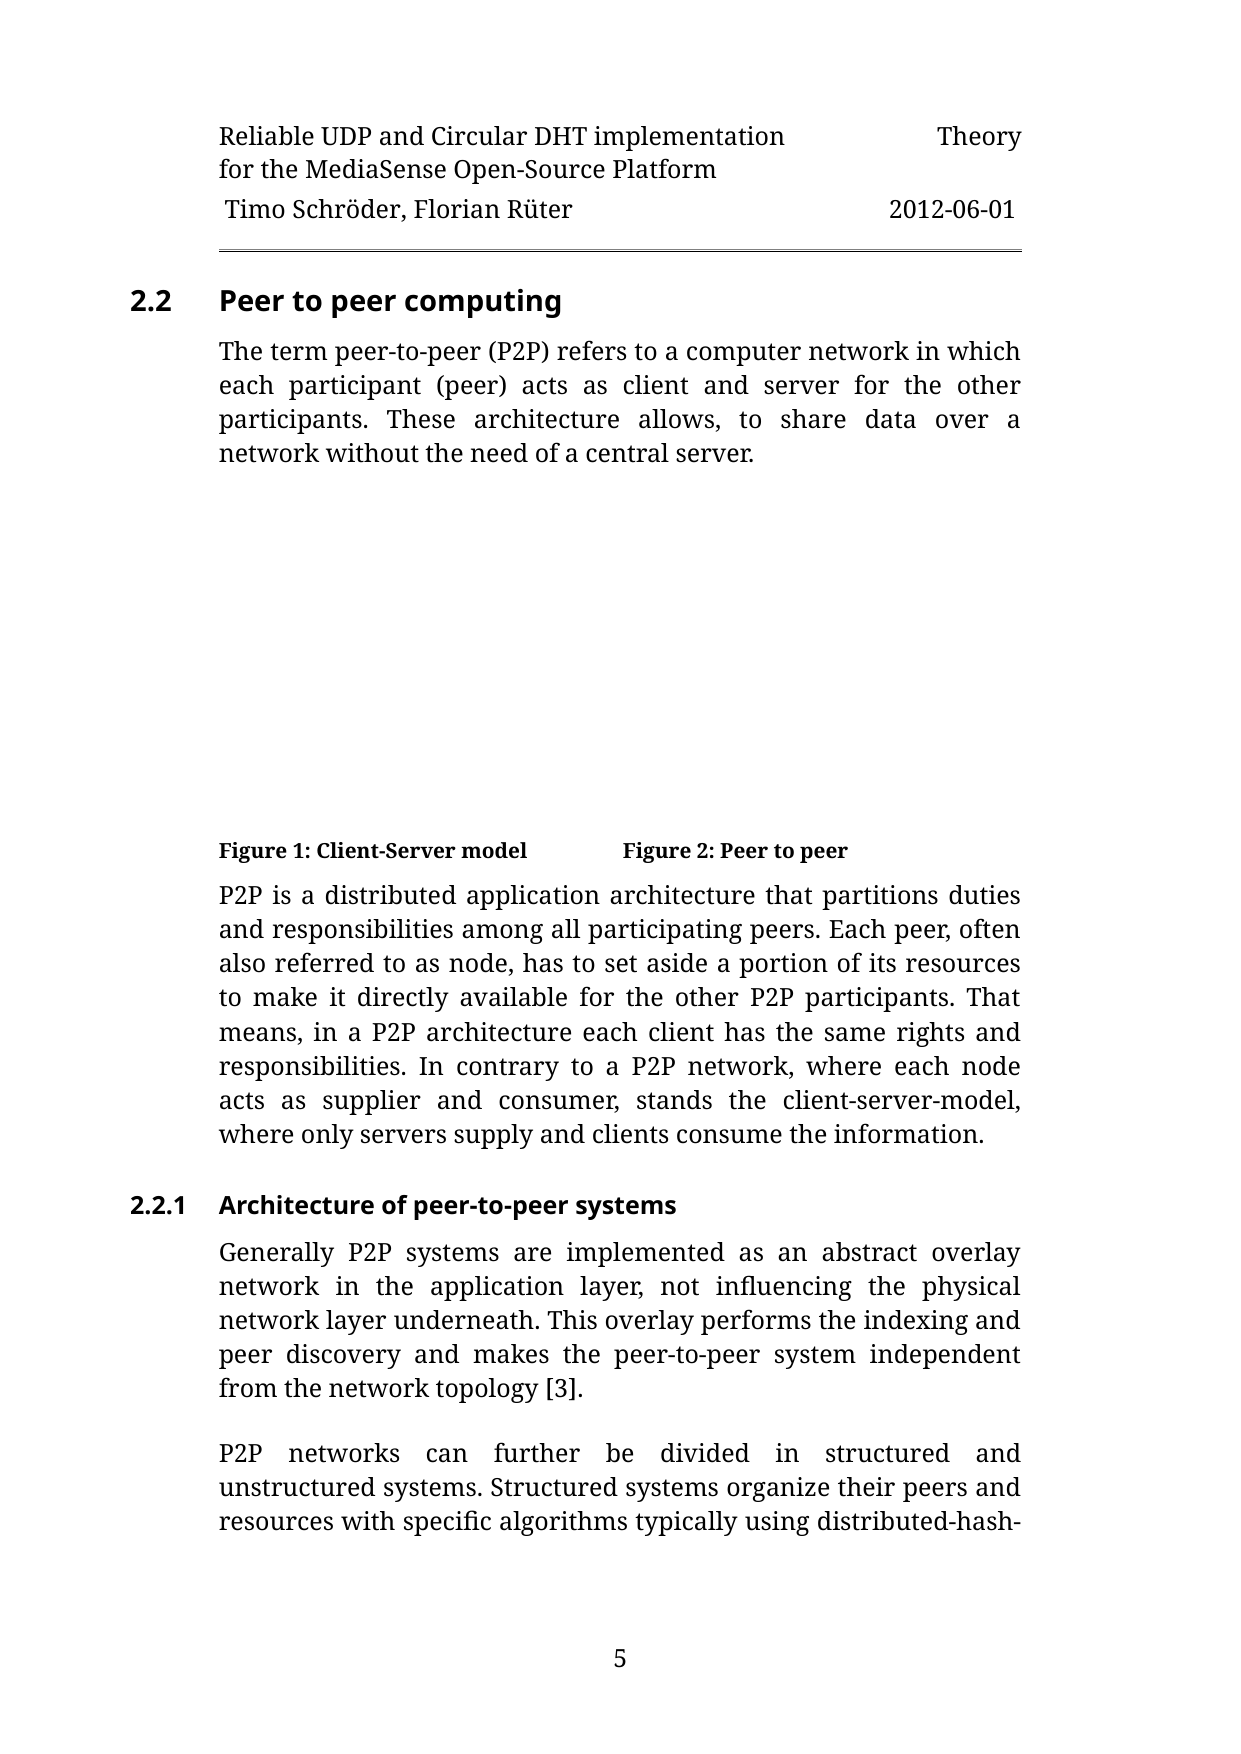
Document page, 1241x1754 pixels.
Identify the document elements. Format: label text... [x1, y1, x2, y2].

text P2P networks can further be divided in structured and unstructured systems. Structured systems organize their peers and resources with specific algorithms typically using distributed-hash- [218, 1436, 1022, 1538]
subtitle Peer to peer computing [130, 281, 1022, 320]
subtitle Architecture of peer-to-peer systems [130, 1188, 1022, 1222]
text Figure 1: Client-Server model [218, 518, 597, 865]
text The term peer-to-peer (P2P) refers to a computer network in which each participant (peer) acts as client and server for the other participants. These architecture allows, to share data over a network without the need of a central server. [218, 333, 1022, 470]
text Generally P2P systems are implemented as an abstract overlay network in the application layer, not influencing the physical network layer underneath. This overlay performs the indexing and peer discovery and makes the peer-to-peer system independent from the network topology [3]. [218, 1235, 1022, 1405]
text Figure 2: Peer to peer [623, 507, 1018, 865]
text P2P is a distributed application architecture that partitions duties and responsibilities among all participating peers. Each peer, often also referred to as node, has to set aside a portion of its resources to make it directly available for the other P2P participants. That means, in a P2P architecture each client has the same rights and responsibilities. In contrary to a P2P network, where each node acts as supplier and consumer, stands the client-server-model, where only servers supply and clients consume the information. [218, 878, 1022, 1150]
